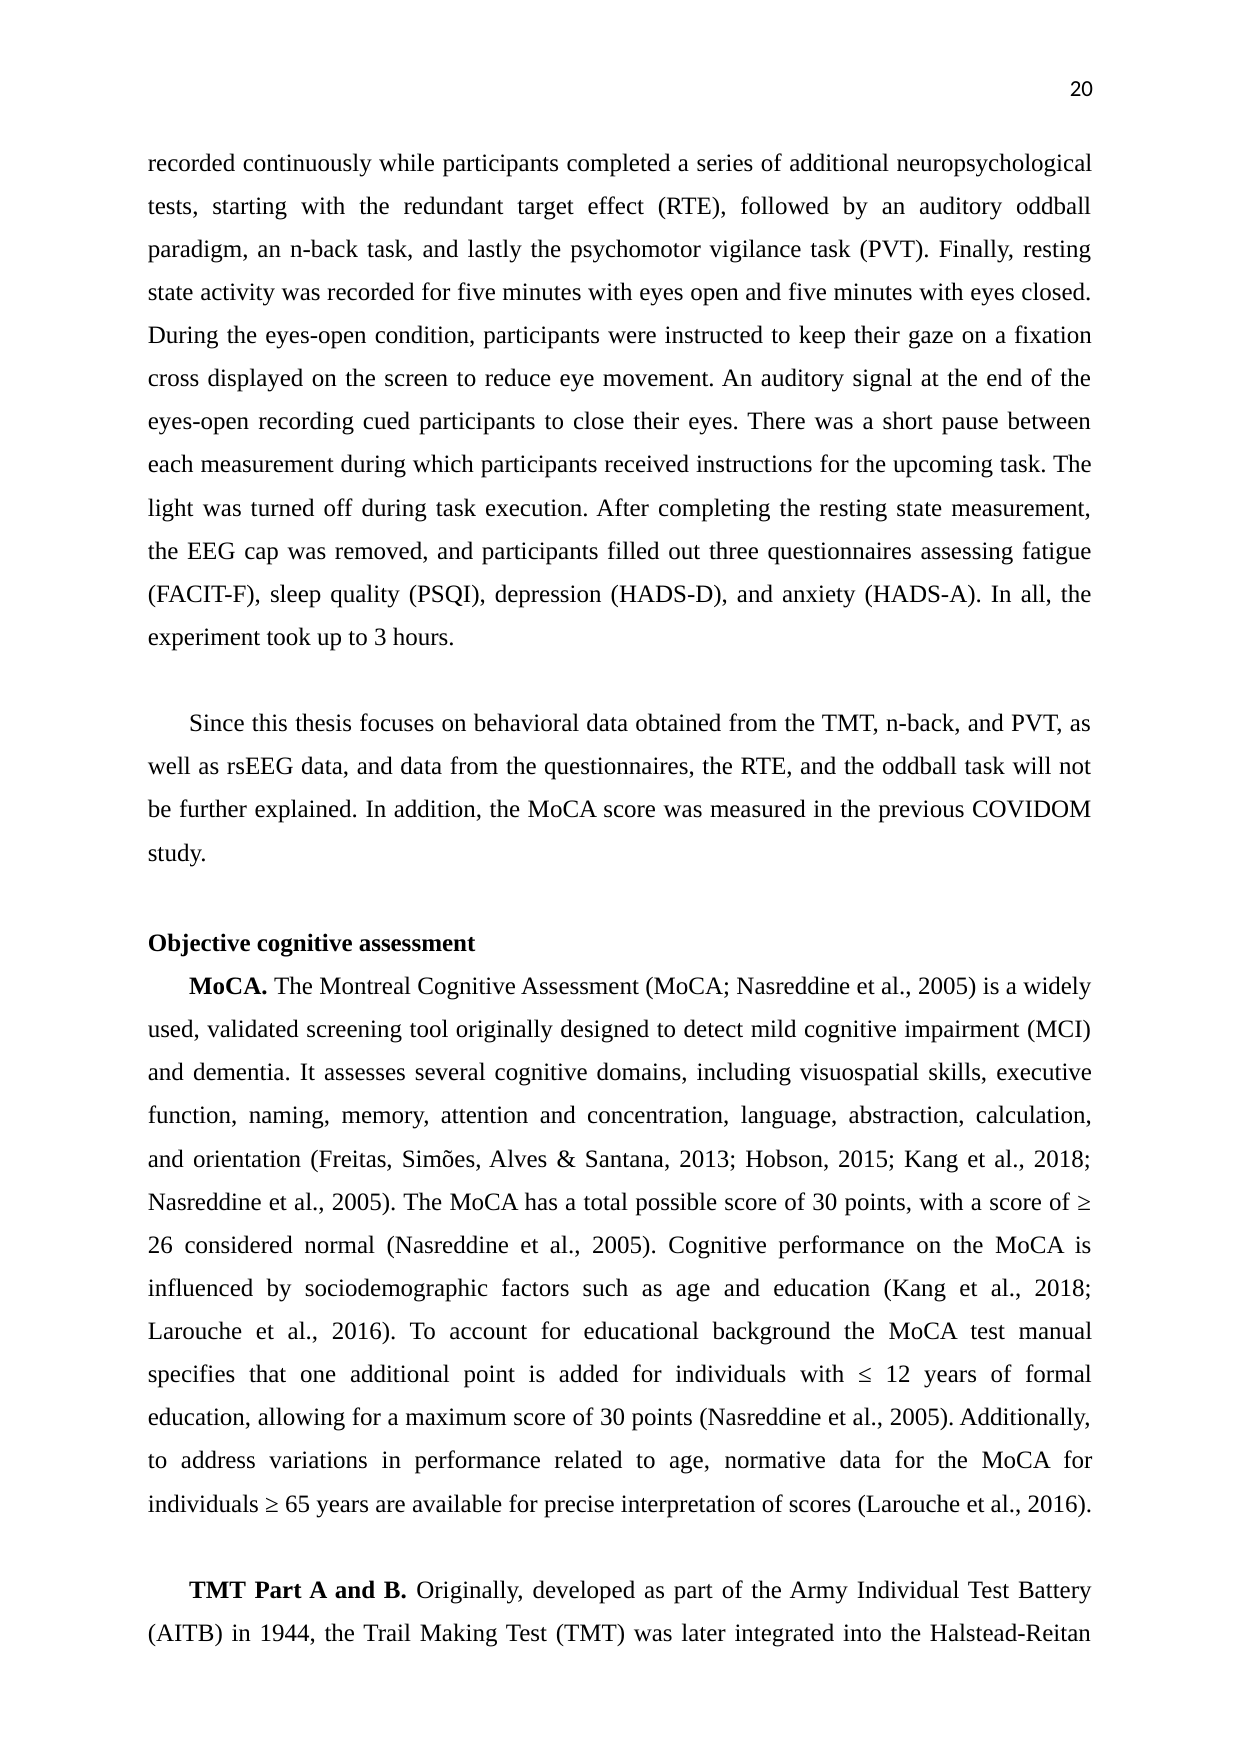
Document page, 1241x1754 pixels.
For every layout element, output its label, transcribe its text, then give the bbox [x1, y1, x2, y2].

text MoCA. The Montreal Cognitive Assessment (MoCA; Nasreddine et al., 2005) is a widely used, validated screening tool originally designed to detect mild cognitive impairment (MCI) and dementia. It assesses several cognitive domains, including visuospatial skills, executive function, naming, memory, attention and concentration, language, abstraction, calculation, and orientation (Freitas, Simões, Alves & Santana, 2013; Hobson, 2015; Kang et al., 2018; Nasreddine et al., 2005). The MoCA has a total possible score of 30 points, with a score of ≥ 26 considered normal (Nasreddine et al., 2005). Cognitive performance on the MoCA is influenced by sociodemographic factors such as age and education (Kang et al., 2018; Larouche et al., 2016). To account for educational background the MoCA test manual specifies that one additional point is added for individuals with ≤ 12 years of formal education, allowing for a maximum score of 30 points (Nasreddine et al., 2005). Additionally, to address variations in performance related to age, normative data for the MoCA for individuals ≥ 65 years are available for precise interpretation of scores (Larouche et al., 2016). [148, 971, 1093, 1517]
text recorded continuously while participants completed a series of additional neuropsychological tests, starting with the redundant target effect (RTE), followed by an auditory oddball paradigm, an n-back task, and lastly the psychomotor vigilance task (PVT). Finally, resting state activity was recorded for five minutes with eyes open and five minutes with eyes closed. During the eyes-open condition, participants were instructed to keep their gaze on a fixation cross displayed on the screen to reduce eye movement. An auditory signal at the end of the eyes-open recording cued participants to close their eyes. There was a short pause between each measurement during which participants received instructions for the upcoming task. The light was turned off during task execution. After completing the resting state measurement, the EEG cap was removed, and participants filled out three questionnaires assessing fatigue (FACIT-F), sleep quality (PSQI), depression (HADS-D), and anxiety (HADS-A). In all, the experiment took up to 3 hours. [148, 148, 1093, 651]
text TMT Part A and B. Originally, developed as part of the Army Individual Test Battery (AITB) in 1944, the Trail Making Test (TMT) was later integrated into the Halstead-Reitan [148, 1575, 1093, 1647]
text Since this thesis focuses on behavioral data obtained from the TMT, n-back, and PVT, as well as rsEEG data, and data from the questionnaires, the RTE, and the oddball task will not be further explained. In addition, the MoCA score was measured in the previous COVIDOM study. [148, 708, 1093, 866]
subtitle Objective cognitive assessment [148, 928, 1093, 957]
